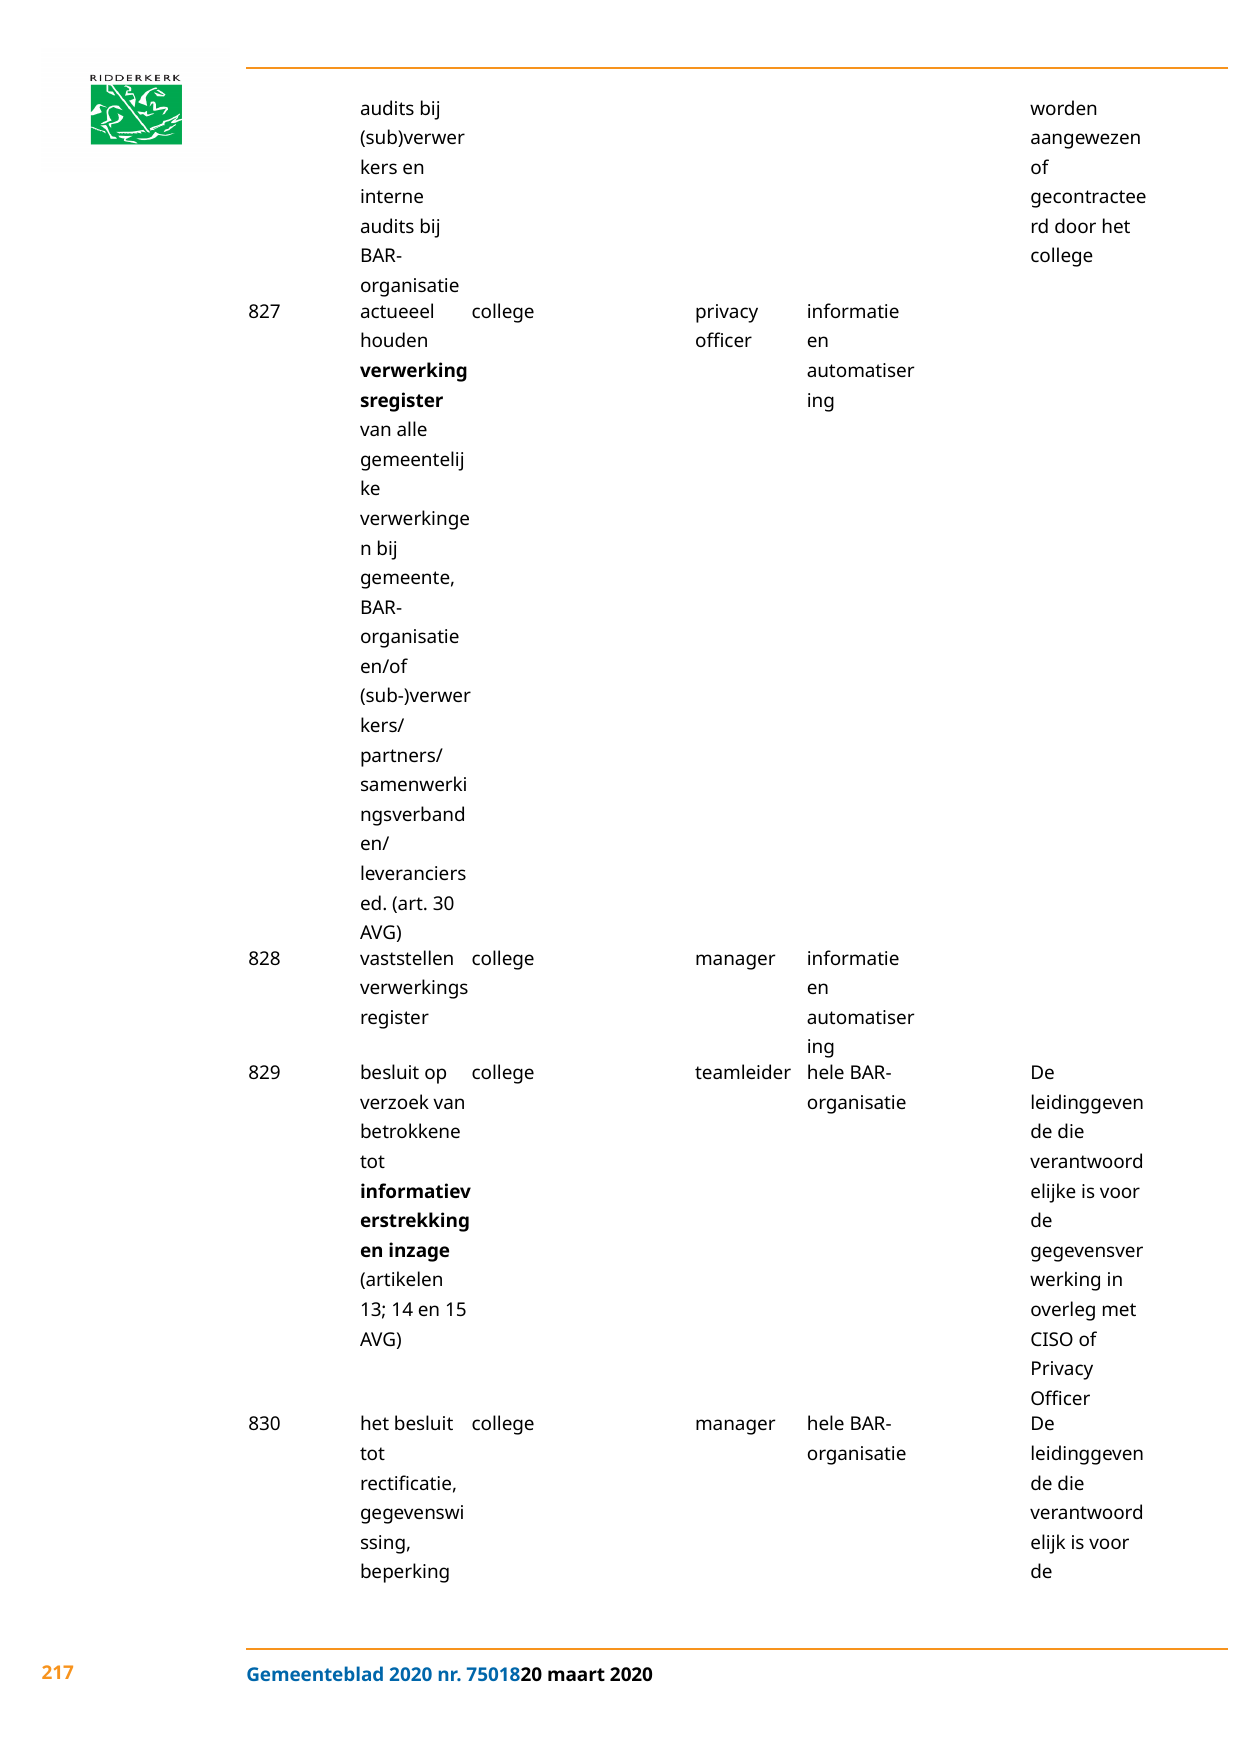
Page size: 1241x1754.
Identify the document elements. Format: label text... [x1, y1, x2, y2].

table_cell [918, 298, 1030, 945]
table_cell 828 [248, 945, 360, 1059]
table_cell worden aangewezen of gecontracteerd door het college [1030, 95, 1152, 298]
table_cell hele BAR-organisatie [807, 1411, 918, 1584]
table_cell informatie en automatisering [807, 945, 918, 1059]
table_cell teamleider [695, 1060, 807, 1411]
table_cell [807, 95, 918, 298]
table_cell [471, 95, 583, 298]
table_cell manager [695, 945, 807, 1059]
table_cell college [471, 1411, 583, 1584]
table_cell [918, 945, 1030, 1059]
table_cell [1030, 298, 1152, 945]
table_cell [248, 95, 360, 298]
table_cell [583, 95, 695, 298]
table_cell [583, 1411, 695, 1584]
table_cell besluit op verzoek van betrokkene tot informatieverstrekking en inzage (artikelen 13; 14 en 15 AVG) [360, 1060, 471, 1411]
table_cell vaststellen verwerkingsregister [360, 945, 471, 1059]
table_cell 829 [248, 1060, 360, 1411]
table_cell college [471, 1060, 583, 1411]
table_cell [583, 1060, 695, 1411]
table_cell privacy officer [695, 298, 807, 945]
table_cell hele BAR-organisatie [807, 1060, 918, 1411]
table_cell [1030, 945, 1152, 1059]
table_cell manager [695, 1411, 807, 1584]
table_cell [695, 95, 807, 298]
table_cell het besluit tot rectificatie, gegevenswissing, beperking [360, 1411, 471, 1584]
table_cell De leidinggevende die verantwoordelijke is voor de gegevensverwerking in overleg met CISO of Privacy Officer [1030, 1060, 1152, 1411]
table_cell De leidinggevende die verantwoordelijk is voor de [1030, 1411, 1152, 1584]
table_cell [583, 945, 695, 1059]
table_cell [918, 1411, 1030, 1584]
table_cell 827 [248, 298, 360, 945]
table_cell informatie en automatisering [807, 298, 918, 945]
table_cell [583, 298, 695, 945]
table_cell [918, 95, 1030, 298]
table_cell audits bij (sub)verwerkers en interne audits bij BAR-organisatie [360, 95, 471, 298]
table_cell college [471, 298, 583, 945]
table_cell actueeel houden verwerkingsregister van alle gemeentelijke verwerkingen bij gemeente, BAR-organisatie en/of (sub-)verwerkers/ partners/ samenwerkingsverbanden/ leveranciers ed. (art. 30 AVG) [360, 298, 471, 945]
table_cell [918, 1060, 1030, 1411]
picture [41, 47, 231, 172]
table_cell 830 [248, 1411, 360, 1584]
table_cell college [471, 945, 583, 1059]
